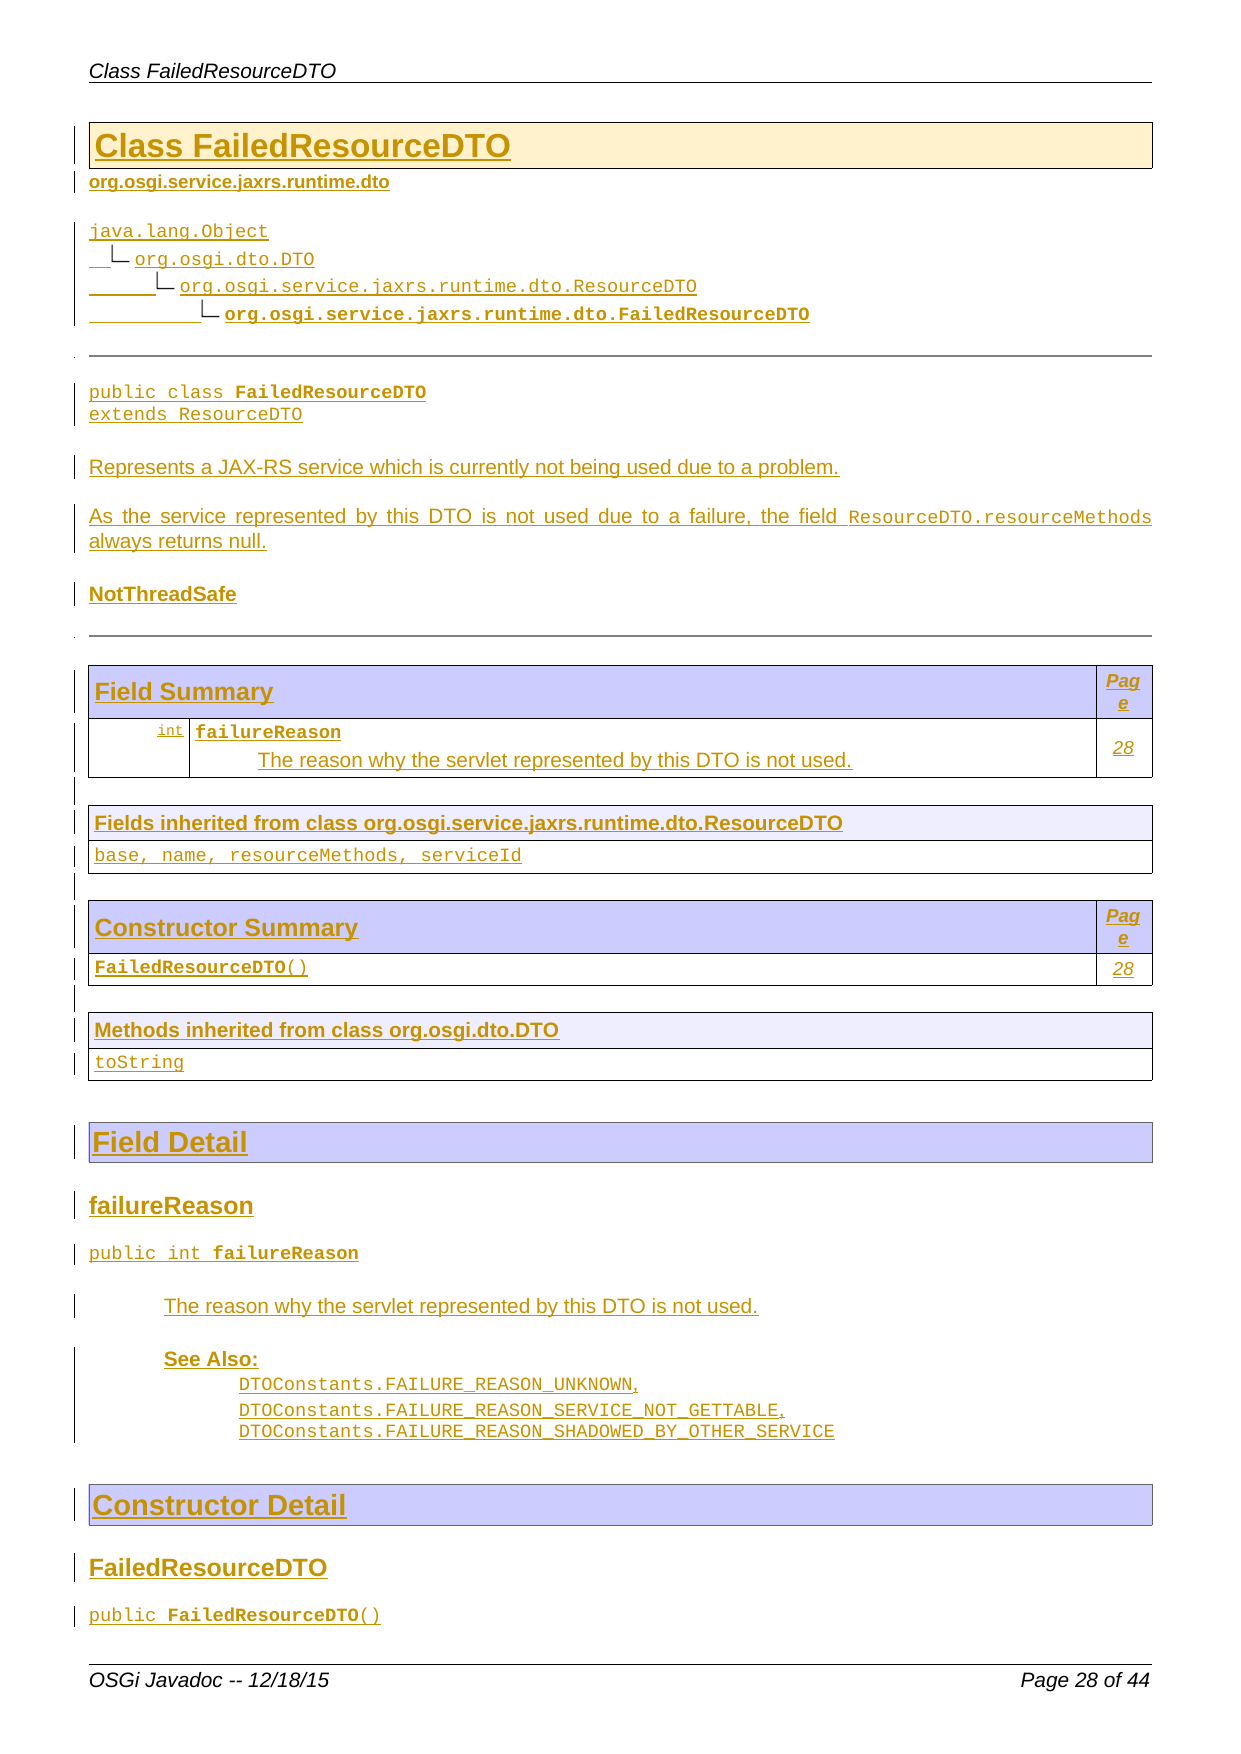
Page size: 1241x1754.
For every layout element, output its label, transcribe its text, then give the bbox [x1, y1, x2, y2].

picture [201, 298, 225, 321]
text org.osgi.service.jaxrs.runtime.dto.ResourceDTO [88, 271, 1152, 298]
table_header Fields inherited from class org.osgi.service.jaxrs.runtime.dto.ResourceDTO [89, 806, 1152, 840]
table_header Field Summary [89, 666, 1096, 718]
text extends ResourceDTO [88, 404, 1152, 426]
table_cell failureReason The reason why the servlet represented by this DTO is not used. [190, 719, 1096, 777]
subtitle Constructor Detail [90, 1485, 1152, 1525]
text public class FailedResourceDTO [88, 383, 1152, 404]
picture [156, 270, 180, 293]
table_cell FailedResourceDTO() [89, 954, 1096, 984]
table_header Page [1097, 666, 1152, 718]
table_cell 33 [1097, 954, 1152, 984]
picture [111, 243, 135, 266]
text public int failureReason [88, 1244, 1152, 1265]
text org.osgi.service.jaxrs.runtime.dto [88, 171, 1152, 193]
text org.osgi.dto.DTO [88, 243, 1152, 271]
subtitle failureReason [88, 1191, 1152, 1219]
subtitle FailedResourceDTO [88, 1553, 1152, 1582]
text java.lang.Object [88, 222, 1152, 243]
table_header Constructor Summary [89, 901, 1096, 953]
table_cell base, name, resourceMethods, serviceId [89, 841, 1152, 873]
table_cell toString [89, 1049, 1152, 1080]
text The reason why the servlet represented by this DTO is not used. [163, 1294, 1152, 1318]
text always returns null. [88, 526, 1152, 553]
subtitle Field Detail [90, 1123, 1152, 1162]
table_cell int [89, 719, 189, 777]
text See Also: [163, 1347, 1152, 1371]
text org.osgi.service.jaxrs.runtime.dto.FailedResourceDTO [88, 298, 1152, 326]
text DTOConstants.FAILURE_REASON_UNKNOWN, DTOConstants.FAILURE_REASON_SERVICE_NOT_GETTABLE, DTOConstants.FAILURE_REASON_SHADOWED_BY_OTHER_SERVICE [238, 1371, 1152, 1443]
table_header Page [1097, 901, 1152, 953]
text As the service represented by this DTO is not used due to a failure, the field ResourceDTO.resourceMethods [88, 504, 1152, 525]
text Represents a JAX-RS service which is currently not being used due to a problem. [88, 455, 1152, 479]
text public FailedResourceDTO() [88, 1606, 1152, 1627]
text NotThreadSafe [88, 582, 1152, 606]
table_header Methods inherited from class org.osgi.dto.DTO [89, 1013, 1152, 1048]
table_cell 33 [1097, 719, 1152, 777]
subtitle Class FailedResourceDTO [90, 123, 1152, 168]
